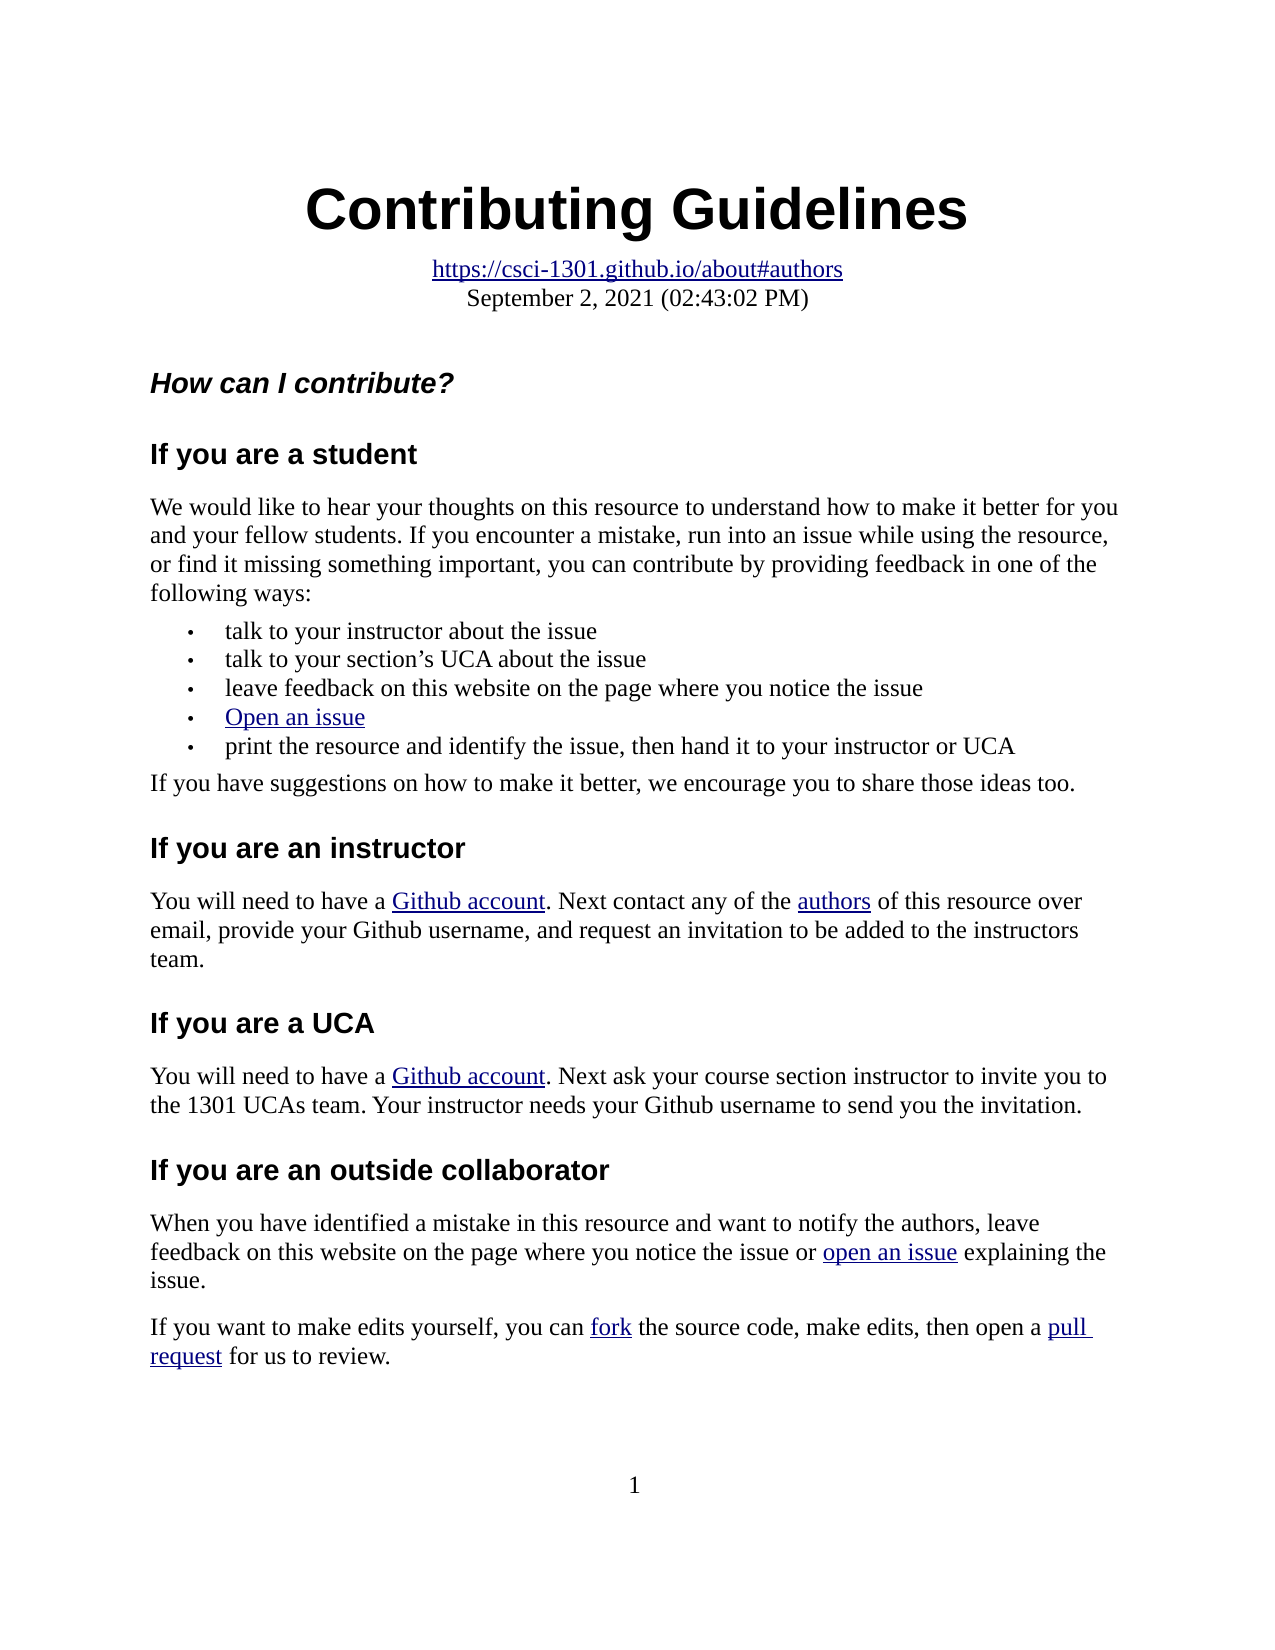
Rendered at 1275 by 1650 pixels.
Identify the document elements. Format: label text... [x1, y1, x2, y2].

text You will need to have a Github account. Next ask your course section instructor to invite you to the 1301 UCAs team. Your instructor needs your Github username to send you the invitation. [150, 1061, 1125, 1119]
subtitle If you are an instructor [150, 831, 1125, 865]
list print the resource and identify the issue, then hand it to your instructor or UCA [187, 731, 1125, 759]
subtitle If you are a UCA [150, 1006, 1125, 1040]
text We would like to hear your thoughts on this resource to understand how to make it better for you and your fellow students. If you encounter a mistake, run into an issue while using the resource, or find it missing something important, you can contribute by providing feedback in one of the following ways: [150, 492, 1125, 607]
subtitle If you are a student [150, 437, 1125, 470]
text You will need to have a Github account. Next contact any of the authors of this resource over email, provide your Github username, and request an invitation to be added to the instructors team. [150, 886, 1125, 972]
subtitle How can I contribute? [150, 366, 1125, 399]
title Contributing Guidelines [150, 175, 1125, 242]
text If you want to make edits yourself, you can fork the source code, make edits, then open a pull request for us to review. [150, 1312, 1125, 1369]
list talk to your section’s UCA about the issue [187, 644, 1125, 673]
list talk to your instructor about the issue [187, 616, 1125, 644]
list leave feedback on this website on the page where you notice the issue [187, 673, 1125, 702]
text When you have identified a mistake in this resource and want to notify the authors, leave feedback on this website on the page where you notice the issue or open an issue explaining the issue. [150, 1208, 1125, 1294]
list Open an issue [187, 702, 1125, 731]
text If you have suggestions on how to make it better, we encourage you to share those ideas too. [150, 768, 1125, 797]
text https://csci-1301.github.io/about#authors [150, 254, 1125, 283]
text September 2, 2021 (02:43:02 PM) [150, 283, 1125, 312]
subtitle If you are an outside collaborator [150, 1153, 1125, 1186]
